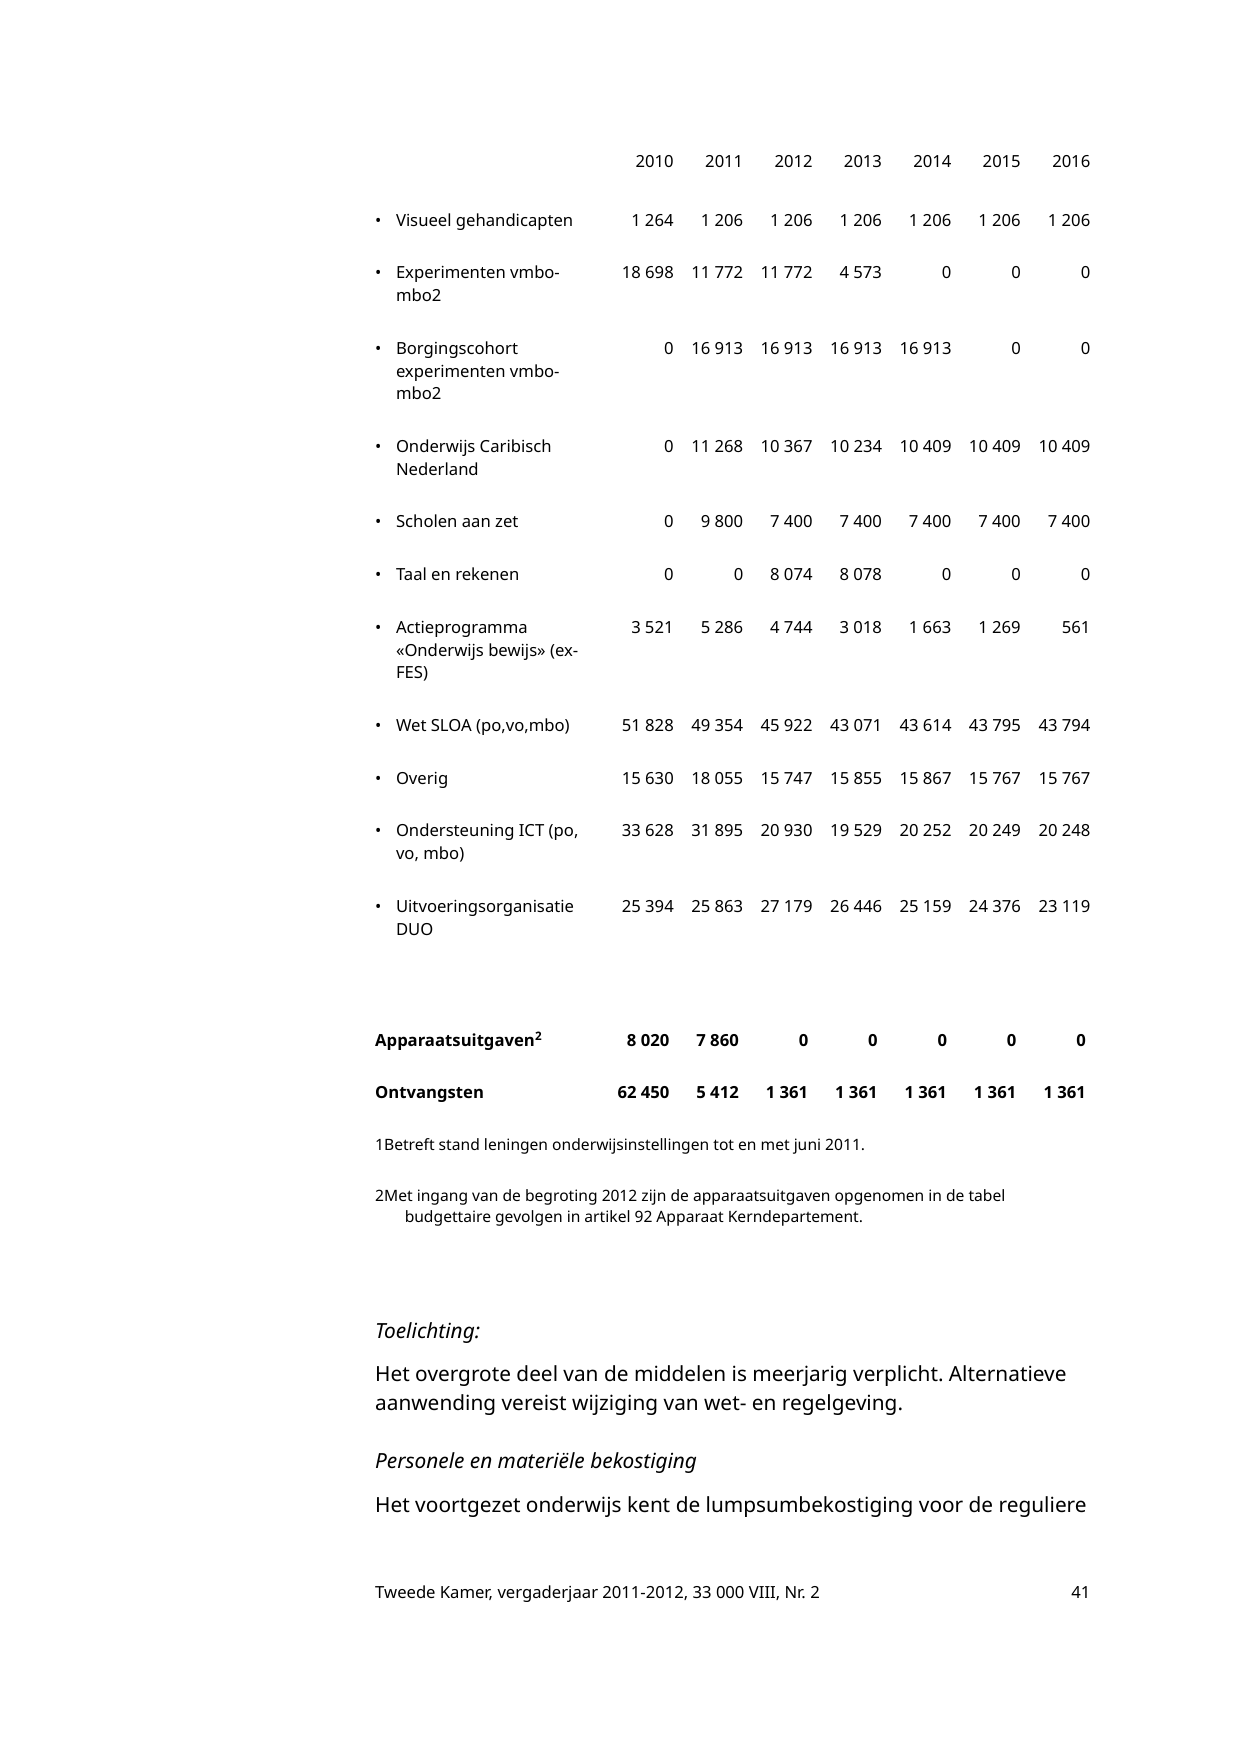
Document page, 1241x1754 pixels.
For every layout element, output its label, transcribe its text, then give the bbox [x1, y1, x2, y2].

table_cell • [375, 616, 396, 714]
table_cell • [375, 714, 396, 766]
table_cell [951, 970, 1021, 1028]
table_cell 1 206 [743, 209, 812, 261]
table_cell 5 412 [674, 1081, 743, 1134]
table_header [375, 150, 396, 208]
table_header 2016 [1021, 150, 1090, 208]
table_cell [1021, 970, 1090, 1028]
table_cell Taal en rekenen [396, 563, 604, 616]
table_cell 7 400 [812, 510, 882, 563]
table_header 2013 [812, 150, 882, 208]
table_cell 0 [951, 337, 1021, 435]
text Personele en materiële bekostiging [375, 1446, 1090, 1475]
table_cell 15 767 [951, 766, 1021, 819]
table_cell 16 913 [882, 337, 951, 435]
table_cell 18 055 [674, 766, 743, 819]
table_cell • [375, 209, 396, 261]
table_cell • [375, 819, 396, 894]
table_cell 0 [604, 563, 673, 616]
table_cell 20 930 [743, 819, 812, 894]
table_cell 43 794 [1021, 714, 1090, 766]
table_cell [604, 970, 673, 1028]
table_cell 10 234 [812, 435, 882, 510]
table_cell 25 863 [674, 895, 743, 970]
table_cell 0 [812, 1028, 882, 1081]
table_cell • [375, 766, 396, 819]
table_cell 43 614 [882, 714, 951, 766]
table_cell 31 895 [674, 819, 743, 894]
table_cell 20 252 [882, 819, 951, 894]
table_cell Ontvangsten [375, 1081, 604, 1134]
table_cell 11 772 [674, 261, 743, 337]
text Het voortgezet onderwijs kent de lumpsumbekostiging voor de reguliere [375, 1490, 1090, 1518]
table_cell 0 [882, 1028, 951, 1081]
table_cell Onderwijs Caribisch Nederland [396, 435, 604, 510]
table_cell 16 913 [812, 337, 882, 435]
table_cell 8 020 [604, 1028, 673, 1081]
table_cell 43 795 [951, 714, 1021, 766]
table_cell 15 747 [743, 766, 812, 819]
table_cell 15 855 [812, 766, 882, 819]
table_cell Borgingscohort experimenten vmbo-mbo2 [396, 337, 604, 435]
table_cell 0 [951, 261, 1021, 337]
table_cell 7 400 [1021, 510, 1090, 563]
table_cell 20 249 [951, 819, 1021, 894]
table_cell Overig [396, 766, 604, 819]
table_cell 16 913 [674, 337, 743, 435]
table_cell 5 286 [674, 616, 743, 714]
table_cell 10 409 [1021, 435, 1090, 510]
table_cell Apparaatsuitgaven2 [375, 1028, 604, 1081]
table_cell 25 159 [882, 895, 951, 970]
table_cell • [375, 261, 396, 337]
table_header 2012 [743, 150, 812, 208]
table_cell 0 [1021, 337, 1090, 435]
table_cell Wet SLOA (po,vo,mbo) [396, 714, 604, 766]
table_cell 1 206 [812, 209, 882, 261]
table_cell Uitvoeringsorganisatie DUO [396, 895, 604, 970]
table_cell 19 529 [812, 819, 882, 894]
table_header [396, 150, 604, 208]
table_cell • [375, 510, 396, 563]
table_cell 7 400 [951, 510, 1021, 563]
table_cell 4 573 [812, 261, 882, 337]
table_cell 8 074 [743, 563, 812, 616]
table_cell • [375, 895, 396, 970]
table_cell 10 367 [743, 435, 812, 510]
table_cell 10 409 [951, 435, 1021, 510]
table_cell 0 [1021, 1028, 1090, 1081]
table_cell 43 071 [812, 714, 882, 766]
table_cell [812, 970, 882, 1028]
table_cell 16 913 [743, 337, 812, 435]
table_cell 24 376 [951, 895, 1021, 970]
table_cell 1 361 [951, 1081, 1021, 1134]
table_cell • [375, 337, 396, 435]
table_cell 1 361 [743, 1081, 812, 1134]
table_cell 23 119 [1021, 895, 1090, 970]
table_cell 27 179 [743, 895, 812, 970]
table_cell 1 206 [882, 209, 951, 261]
table_cell Actieprogramma «Onderwijs bewijs» (ex-FES) [396, 616, 604, 714]
text Toelichting: [375, 1316, 1090, 1344]
table_cell 1 361 [1021, 1081, 1090, 1134]
table_cell 7 400 [882, 510, 951, 563]
table_cell [743, 970, 812, 1028]
table_cell 7 400 [743, 510, 812, 563]
table_cell 561 [1021, 616, 1090, 714]
table_cell Ondersteuning ICT (po, vo, mbo) [396, 819, 604, 894]
table_cell 33 628 [604, 819, 673, 894]
table_cell 0 [882, 563, 951, 616]
table_cell 1 206 [951, 209, 1021, 261]
table_cell 1 269 [951, 616, 1021, 714]
table_cell [375, 970, 396, 1028]
table_cell 11 268 [674, 435, 743, 510]
table_cell 0 [674, 563, 743, 616]
table_cell 0 [951, 563, 1021, 616]
table_cell 51 828 [604, 714, 673, 766]
table_cell 1 361 [812, 1081, 882, 1134]
table_cell 26 446 [812, 895, 882, 970]
table_header 2015 [951, 150, 1021, 208]
table_cell 15 767 [1021, 766, 1090, 819]
table_cell 0 [882, 261, 951, 337]
table_cell 15 867 [882, 766, 951, 819]
table_cell 0 [951, 1028, 1021, 1081]
table_cell 18 698 [604, 261, 673, 337]
table_cell 45 922 [743, 714, 812, 766]
table_cell 1 206 [1021, 209, 1090, 261]
table_cell 3 521 [604, 616, 673, 714]
table_cell 3 018 [812, 616, 882, 714]
table_cell 9 800 [674, 510, 743, 563]
table_cell 0 [604, 510, 673, 563]
table_cell 1 663 [882, 616, 951, 714]
table_cell • [375, 563, 396, 616]
table_cell • [375, 435, 396, 510]
table_cell Visueel gehandicapten [396, 209, 604, 261]
table_cell 1 264 [604, 209, 673, 261]
table_header 2010 [604, 150, 673, 208]
table_cell 1Betreft stand leningen onderwijsinstellingen tot en met juni 2011. 2Met ingang van de begroting 2012 zijn de apparaatsuitgaven opgenomen in de tabel budgettaire gevolgen in artikel 92 Apparaat Kerndepartement. [375, 1134, 1021, 1257]
table_cell 20 248 [1021, 819, 1090, 894]
table_header 2011 [674, 150, 743, 208]
table_cell 0 [1021, 261, 1090, 337]
table_cell 11 772 [743, 261, 812, 337]
table_cell 0 [604, 337, 673, 435]
table_cell [882, 970, 951, 1028]
table_header 2014 [882, 150, 951, 208]
table_cell 49 354 [674, 714, 743, 766]
table_cell Scholen aan zet [396, 510, 604, 563]
table_cell 4 744 [743, 616, 812, 714]
table_cell 1 206 [674, 209, 743, 261]
table_cell 10 409 [882, 435, 951, 510]
table_cell 7 860 [674, 1028, 743, 1081]
table_cell [674, 970, 743, 1028]
table_cell 8 078 [812, 563, 882, 616]
table_cell 62 450 [604, 1081, 673, 1134]
table_cell 0 [743, 1028, 812, 1081]
table_cell 0 [1021, 563, 1090, 616]
table_cell Experimenten vmbo-mbo2 [396, 261, 604, 337]
table_cell 25 394 [604, 895, 673, 970]
table_cell [396, 970, 604, 1028]
table_cell 0 [604, 435, 673, 510]
table_cell 15 630 [604, 766, 673, 819]
table_cell 1 361 [882, 1081, 951, 1134]
text Het overgrote deel van de middelen is meerjarig verplicht. Alternatieve aanwending vereist wijziging van wet- en regelgeving. [375, 1359, 1090, 1416]
